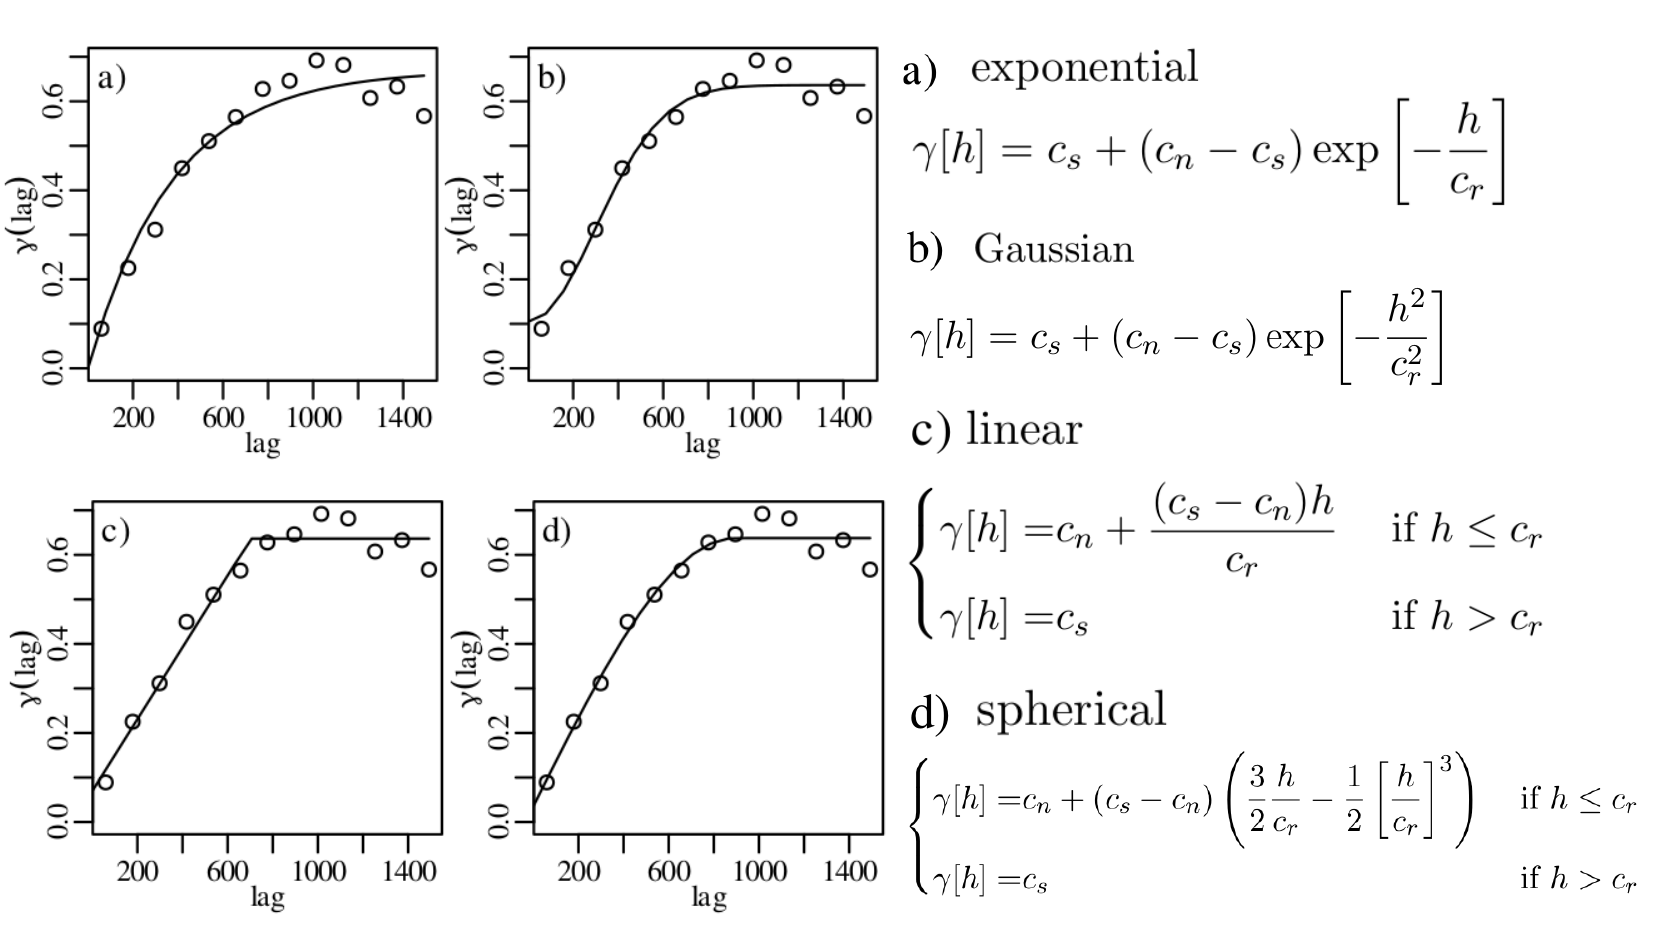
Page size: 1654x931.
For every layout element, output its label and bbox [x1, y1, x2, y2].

picture [897, 744, 1642, 906]
picture [0, 38, 885, 461]
picture [5, 494, 888, 916]
picture [907, 690, 952, 739]
picture [898, 474, 1550, 644]
picture [961, 400, 1087, 451]
picture [970, 684, 1170, 739]
picture [902, 224, 945, 272]
picture [908, 407, 954, 456]
picture [895, 41, 1511, 213]
picture [909, 277, 1449, 390]
picture [969, 222, 1135, 268]
